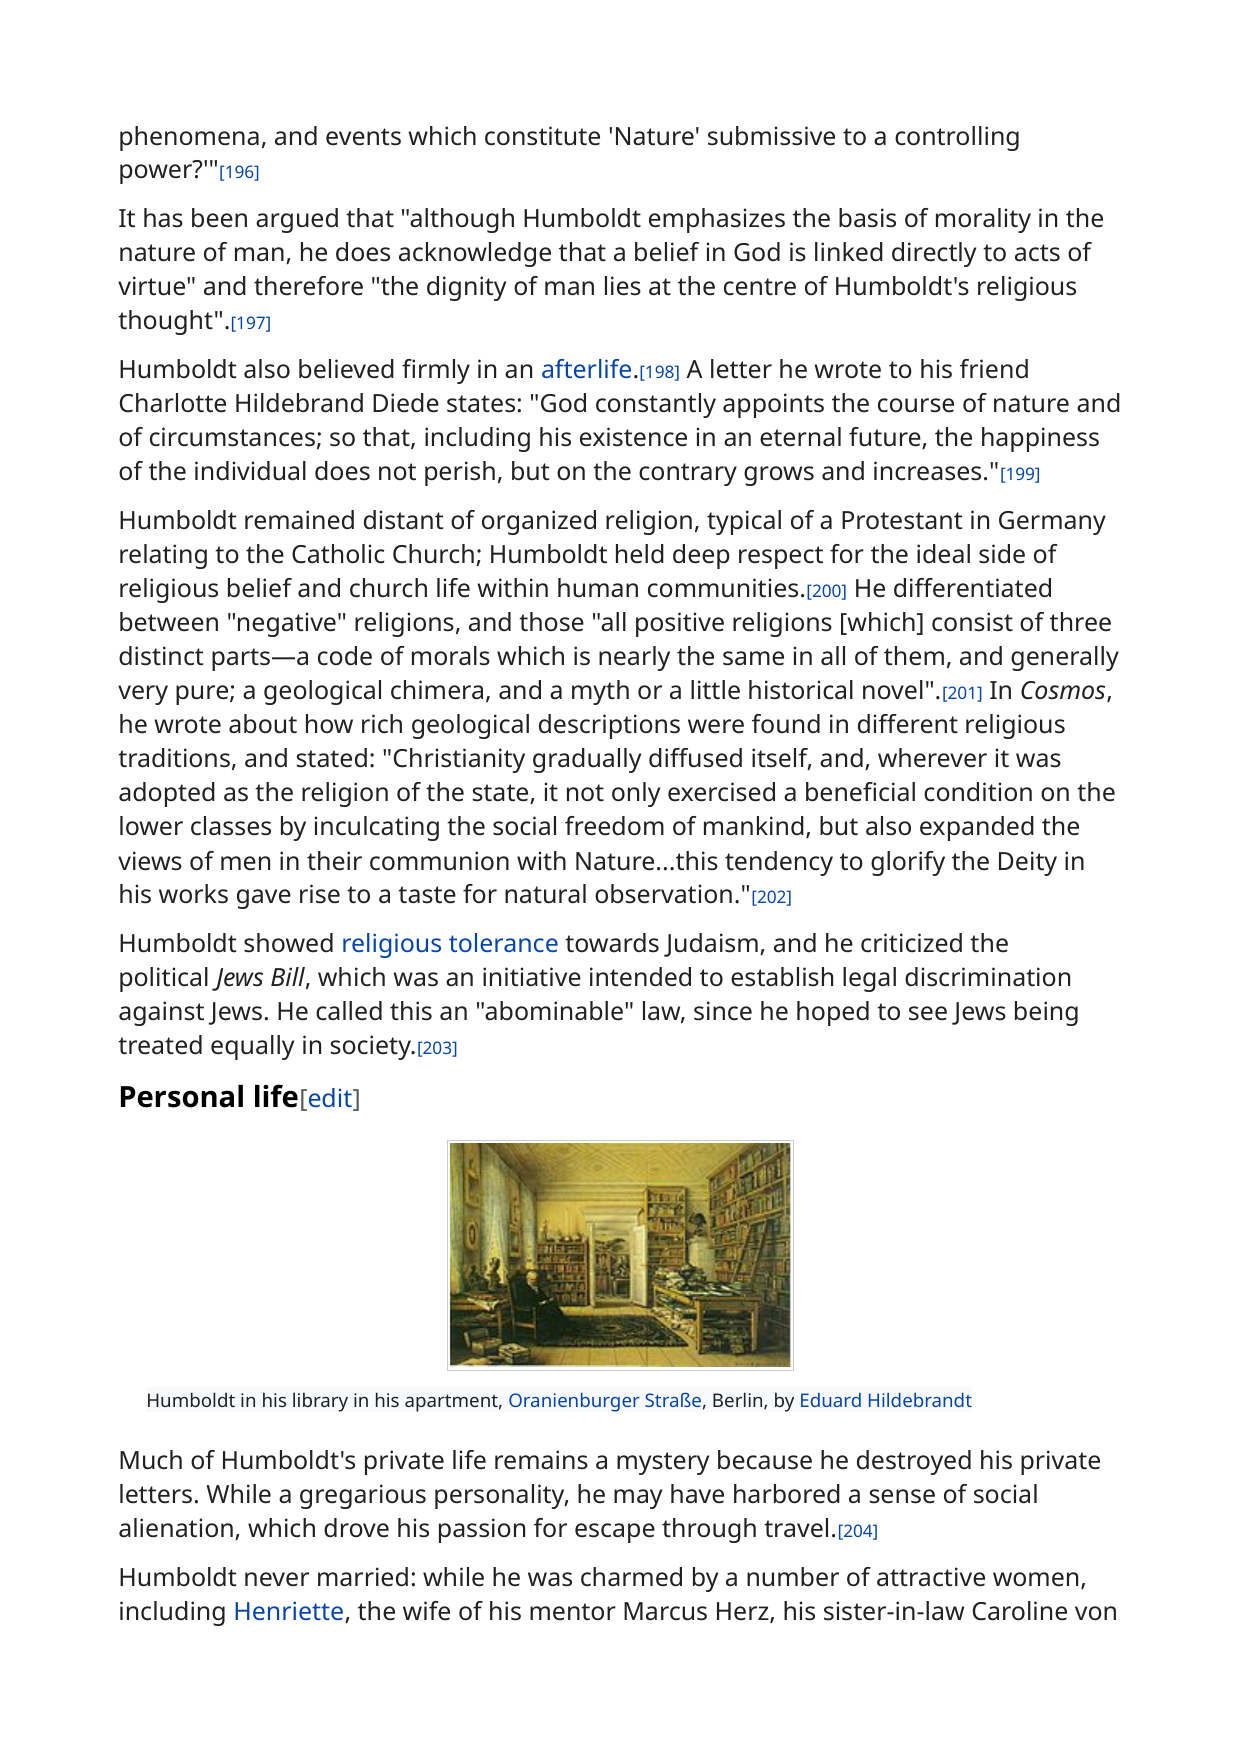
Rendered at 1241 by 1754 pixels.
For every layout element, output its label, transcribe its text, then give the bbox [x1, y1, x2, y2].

text Humboldt in his library in his apartment, Oranienburger Straße, Berlin, by Eduard Hildebrandt [123, 1387, 1122, 1412]
text phenomena, and events which constitute 'Nature' submissive to a controlling power?'"[196] [118, 118, 1122, 186]
text Humboldt showed religious tolerance towards Judaism, and he criticized the political Jews Bill, which was an initiative intended to establish legal discrimination against Jews. He called this an "abominable" law, since he hoped to see Jews being treated equally in society.[203] [118, 926, 1122, 1062]
text Humboldt also believed firmly in an afterlife.[198] A letter he wrote to his friend Charlotte Hildebrand Diede states: "God constantly appoints the course of nature and of circumstances; so that, including his existence in an eternal future, the happiness of the individual does not perish, but on the contrary grows and increases."[199] [118, 352, 1122, 488]
text Humboldt never married: while he was charmed by a number of attractive women, including Henriette, the wife of his mentor Marcus Herz, his sister-in-law Caroline von [118, 1559, 1122, 1627]
subtitle Personal life[edit] [118, 1077, 1122, 1116]
text Humboldt remained distant of organized religion, typical of a Protestant in Germany relating to the Catholic Church; Humboldt held deep respect for the ideal side of religious belief and church life within human communities.[200] He differentiated between "negative" religions, and those "all positive religions [which] consist of three distinct parts—a code of morals which is nearly the same in all of them, and generally very pure; a geological chimera, and a myth or a little historical novel".[201] In Cosmos, he wrote about how rich geological descriptions were found in different religious traditions, and stated: "Christianity gradually diffused itself, and, wherever it was adopted as the religion of the state, it not only exercised a beneficial condition on the lower classes by inculcating the social freedom of mankind, but also expanded the views of men in their communion with Nature...this tendency to glorify the Deity in his works gave rise to a taste for natural observation."[202] [118, 502, 1122, 911]
text Much of Humboldt's private life remains a mystery because he destroyed his private letters. While a gregarious personality, he may have harbored a sense of social alienation, which drove his passion for escape through travel.[204] [118, 1442, 1122, 1544]
text It has been argued that "although Humboldt emphasizes the basis of morality in the nature of man, he does acknowledge that a belief in God is linked directly to acts of virtue" and therefore "the dignity of man lies at the centre of Humboldt's religious thought".[197] [118, 201, 1122, 337]
picture [449, 1143, 791, 1367]
